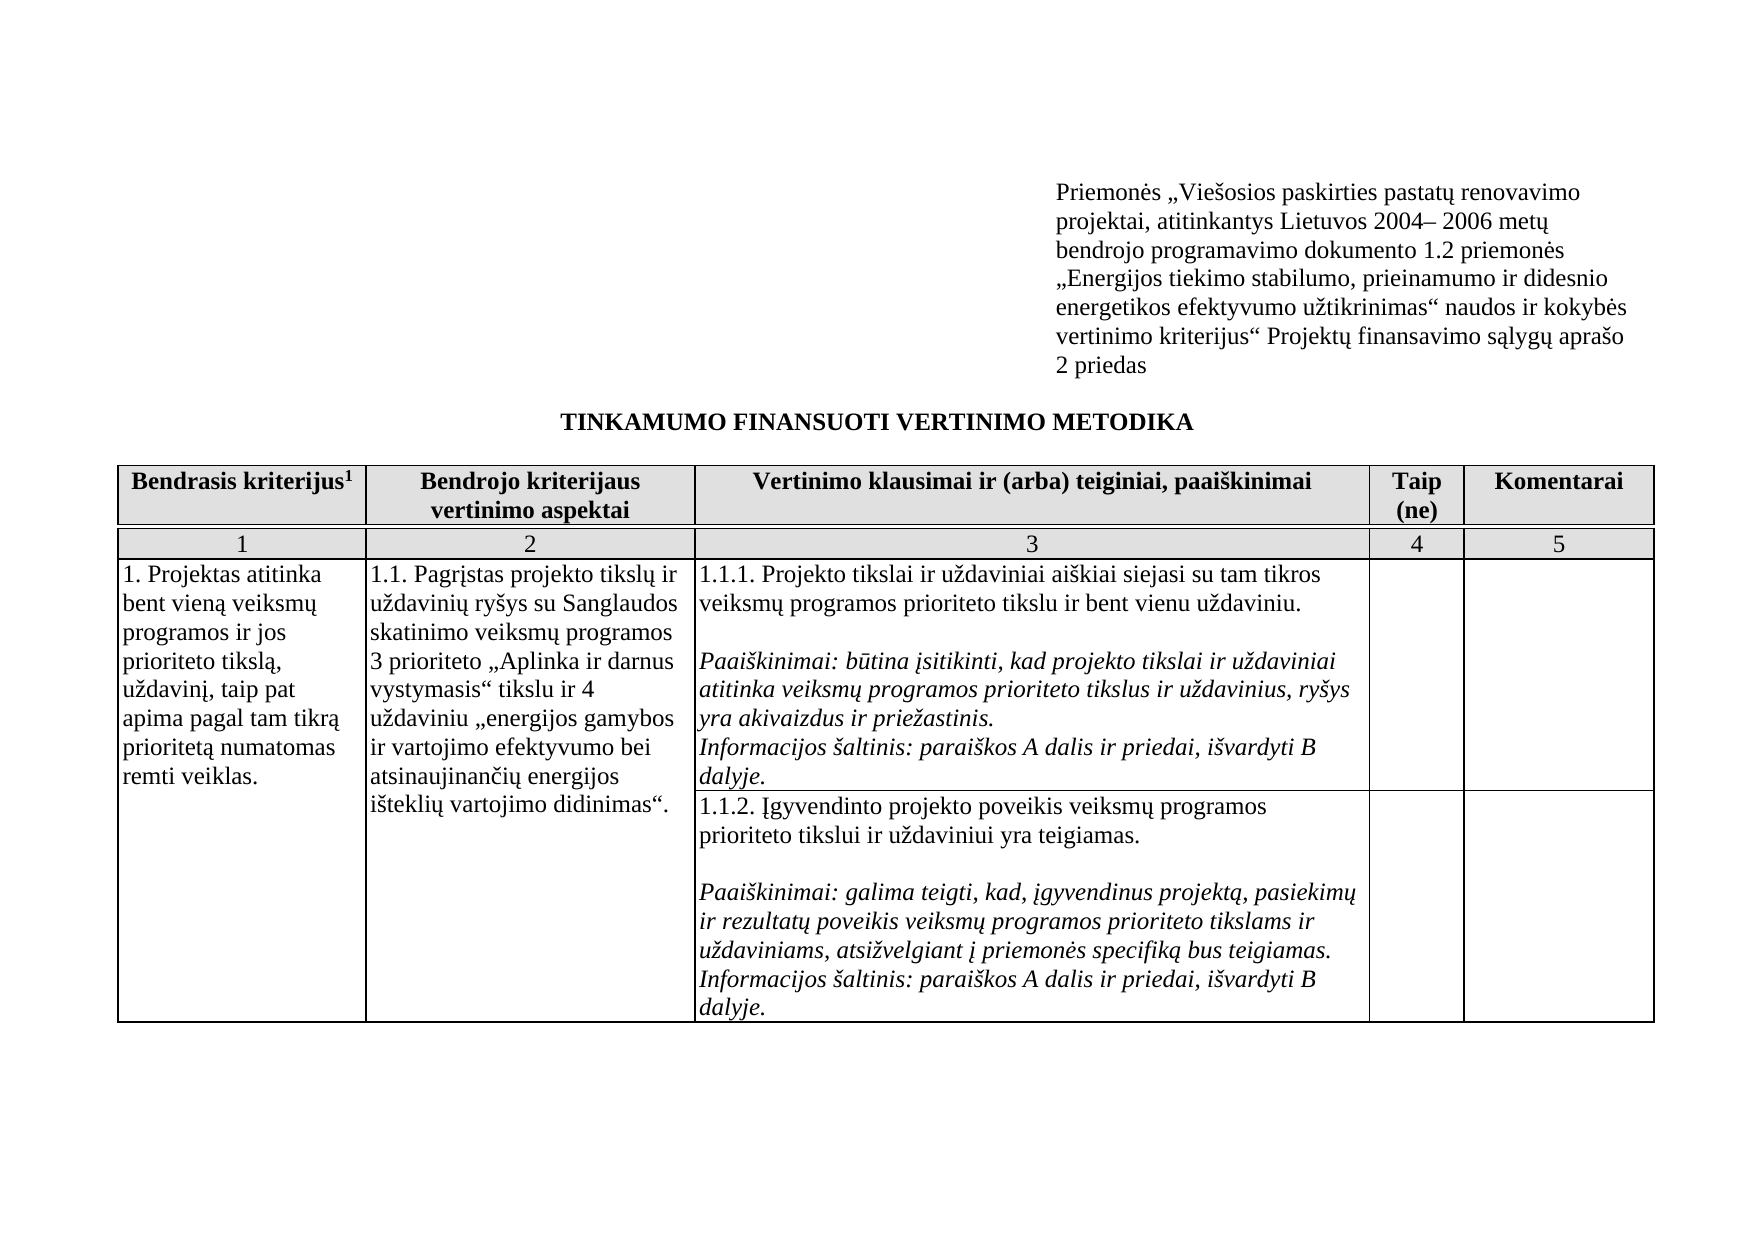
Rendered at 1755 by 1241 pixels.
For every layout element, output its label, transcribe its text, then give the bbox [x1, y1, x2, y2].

table_cell 1.1.2. Įgyvendinto projekto poveikis veiksmų programos prioriteto tikslui ir uždaviniui yra teigiamas. Paaiškinimai: galima teigti, kad, įgyvendinus projektą, pasiekimų ir rezultatų poveikis veiksmų programos prioriteto tikslams ir uždaviniams, atsižvelgiant į priemonės specifiką bus teigiamas. Informacijos šaltinis: paraiškos A dalis ir priedai, išvardyti B dalyje. [696, 791, 1369, 1021]
table_cell [1465, 560, 1653, 789]
table_header Vertinimo klausimai ir (arba) teiginiai, paaiškinimai [696, 466, 1369, 524]
table_header Komentarai [1465, 466, 1653, 524]
table_header Taip (ne) [1370, 466, 1463, 524]
table_header 4 [1370, 529, 1463, 558]
table_cell 1.1. Pagrįstas projekto tikslų ir uždavinių ryšys su Sanglaudos skatinimo veiksmų programos 3 prioriteto „Aplinka ir darnus vystymasis“ tikslu ir 4 uždaviniu „energijos gamybos ir vartojimo efektyvumo bei atsinaujinančių energijos išteklių vartojimo didinimas“. [367, 560, 694, 1021]
table_cell 1.1.1. Projekto tikslai ir uždaviniai aiškiai siejasi su tam tikros veiksmų programos prioriteto tikslu ir bent vienu uždaviniu. Paaiškinimai: būtina įsitikinti, kad projekto tikslai ir uždaviniai atitinka veiksmų programos prioriteto tikslus ir uždavinius, ryšys yra akivaizdus ir priežastinis. Informacijos šaltinis: paraiškos A dalis ir priedai, išvardyti B dalyje. [696, 560, 1369, 789]
text Priemonės „Viešosios paskirties pastatų renovavimo [1056, 177, 1636, 206]
table_cell [1370, 791, 1463, 1021]
table_header 5 [1465, 529, 1653, 558]
table_header Bendrojo kriterijaus vertinimo aspektai [367, 466, 694, 524]
text TINKAMUMO FINANSUOTI VERTINIMO METODIKA [118, 407, 1636, 436]
table_cell [1465, 791, 1653, 1021]
text bendrojo programavimo dokumento 1.2 priemonės [1056, 235, 1636, 263]
text energetikos efektyvumo užtikrinimas“ naudos ir kokybės [1056, 292, 1636, 321]
table_header Bendrasis kriterijus1 [119, 466, 365, 524]
text „Energijos tiekimo stabilumo, prieinamumo ir didesnio [1056, 263, 1636, 292]
text 2 priedas [1056, 350, 1636, 378]
table_header 2 [367, 529, 694, 558]
table_header 1 [119, 529, 365, 558]
text projektai, atitinkantys Lietuvos 2004– 2006 metų [1056, 206, 1636, 235]
table_cell [1370, 560, 1463, 789]
table_header 3 [696, 529, 1369, 558]
text vertinimo kriterijus“ Projektų finansavimo sąlygų aprašo [1056, 321, 1636, 350]
table_cell 1. Projektas atitinka bent vieną veiksmų programos ir jos prioriteto tikslą, uždavinį, taip pat apima pagal tam tikrą prioritetą numatomas remti veiklas. [119, 560, 365, 1021]
